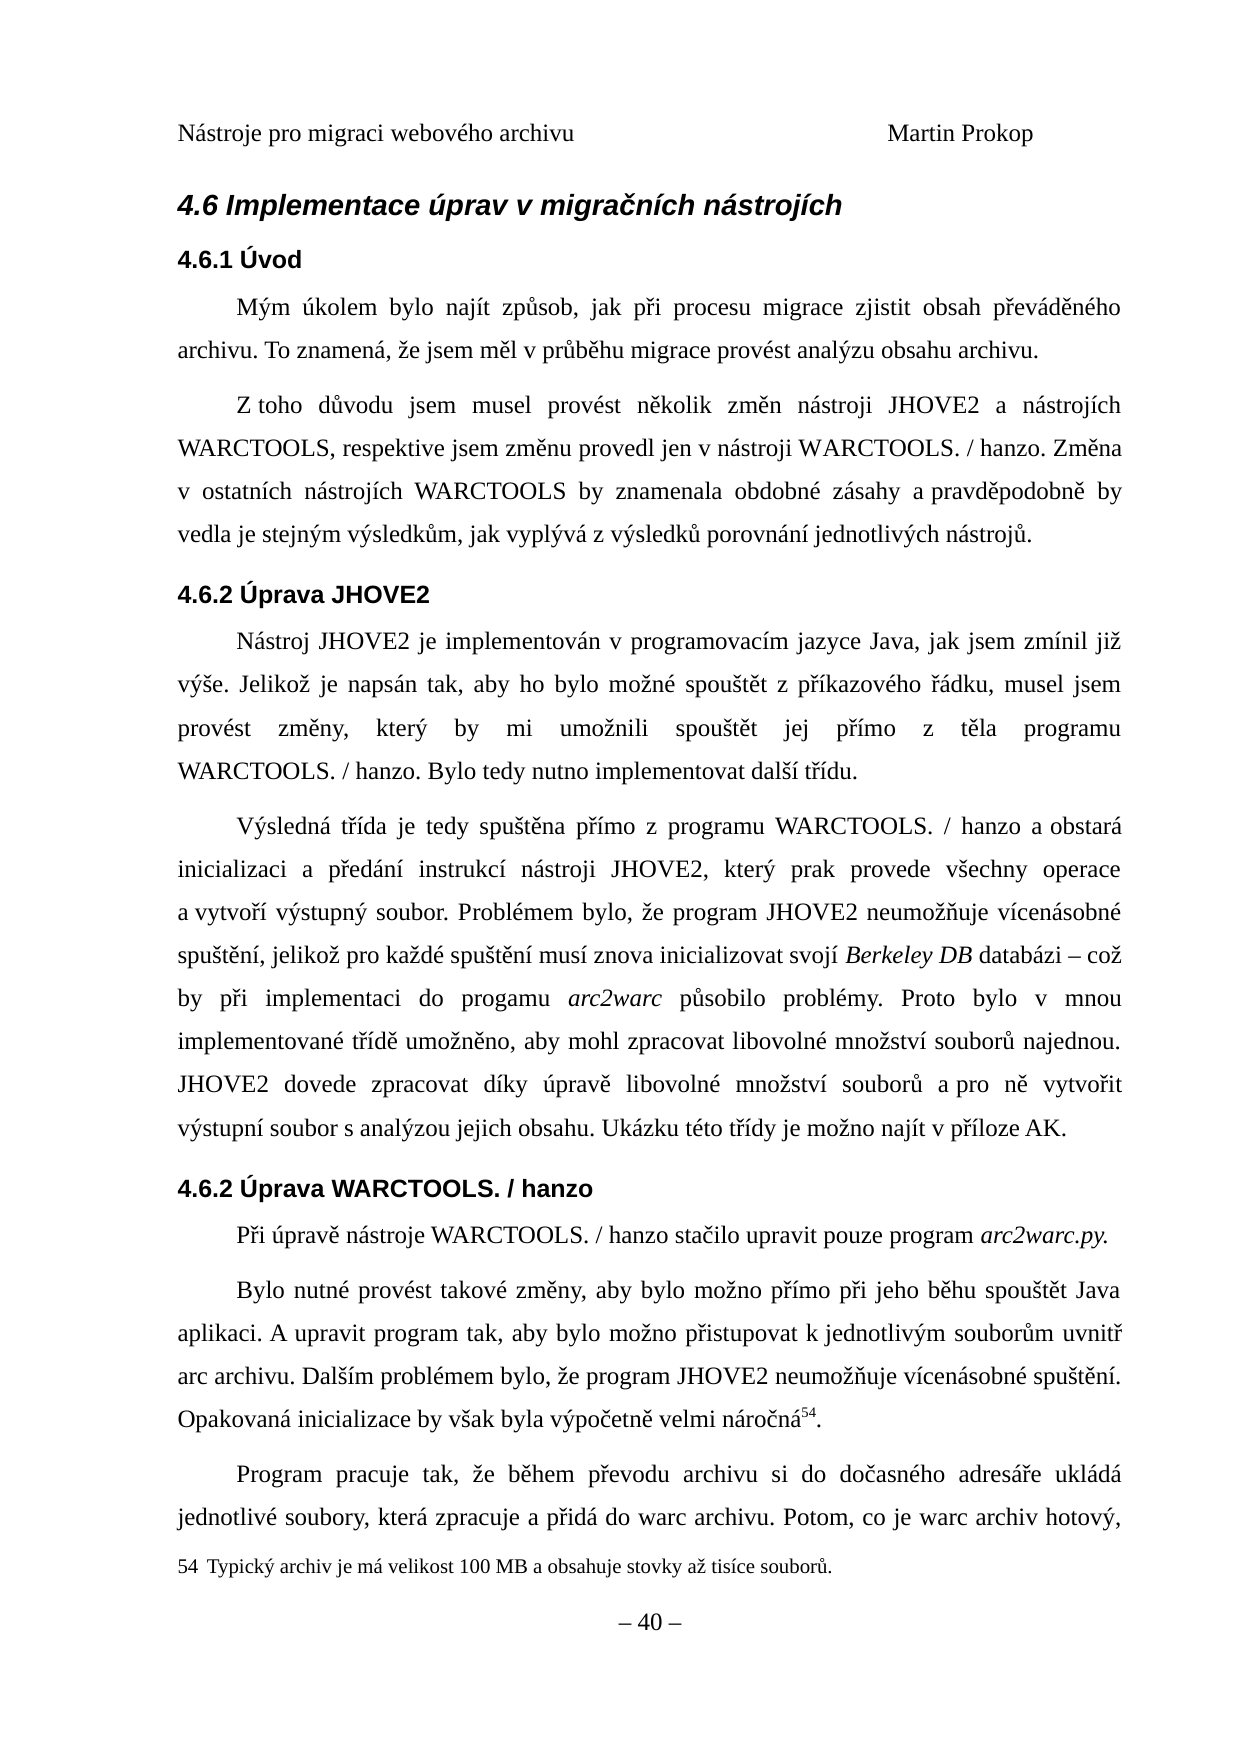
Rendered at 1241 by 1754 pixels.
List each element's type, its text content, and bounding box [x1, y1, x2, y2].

text Při úpravě nástroje WARCTOOLS. / hanzo stačilo upravit pouze program arc2warc.py. [177, 1220, 1122, 1249]
text Bylo nutné provést takové změny, aby bylo možno přímo při jeho běhu spouštět Java aplikaci. A upravit program tak, aby bylo možno přistupovat k jednotlivým souborům uvnitř arc archivu. Dalším problémem bylo, že program JHOVE2 neumožňuje vícenásobné spuštění. Opakovaná inicializace by však byla výpočetně velmi náročná. [177, 1275, 1122, 1433]
subtitle 4.6 Implementace úprav v migračních nástrojích [177, 188, 1122, 222]
text Program pracuje tak, že během převodu archivu si do dočasného adresáře ukládá jednotlivé soubory, která zpracuje a přidá do warc archivu. Potom, co je warc archiv hotový, [177, 1459, 1122, 1531]
text Typický archiv je má velikost 100 MB a obsahuje stovky až tisíce souborů. [177, 1553, 1122, 1578]
text Mým úkolem bylo najít způsob, jak při procesu migrace zjistit obsah převáděného archivu. To znamená, že jsem měl v průběhu migrace provést analýzu obsahu archivu. [177, 292, 1122, 363]
text Z toho důvodu jsem musel provést několik změn nástroji JHOVE2 a nástrojích WARCTOOLS, respektive jsem změnu provedl jen v nástroji WARCTOOLS. / hanzo. Změna v ostatních nástrojích WARCTOOLS by znamenala obdobné zásahy a pravděpodobně by vedla je stejným výsledkům, jak vyplývá z výsledků porovnání jednotlivých nástrojů. [177, 390, 1122, 548]
subtitle 4.6.1 Úvod [177, 245, 1122, 274]
text Výsledná třída je tedy spuštěna přímo z programu WARCTOOLS. / hanzo a obstará inicializaci a předání instrukcí nástroji JHOVE2, který prak provede všechny operace a vytvoří výstupný soubor. Problémem bylo, že program JHOVE2 neumožňuje vícenásobné spuštění, jelikož pro každé spuštění musí znova inicializovat svojí Berkeley DB databázi – což by při implementaci do progamu arc2warc působilo problémy. Proto bylo v mnou implementované třídě umožněno, aby mohl zpracovat libovolné množství souborů najednou. JHOVE2 dovede zpracovat díky úpravě libovolné množství souborů a pro ně vytvořit výstupní soubor s analýzou jejich obsahu. Ukázku této třídy je možno najít v příloze AK. [177, 811, 1122, 1141]
subtitle 4.6.2 Úprava JHOVE2 [177, 580, 1122, 609]
text Nástroj JHOVE2 je implementován v programovacím jazyce Java, jak jsem zmínil již výše. Jelikož je napsán tak, aby ho bylo možné spouštět z příkazového řádku, musel jsem provést změny, který by mi umožnili spouštět jej přímo z těla programu WARCTOOLS. / hanzo. Bylo tedy nutno implementovat další třídu. [177, 626, 1122, 784]
subtitle 4.6.2 Úprava WARCTOOLS. / hanzo [177, 1173, 1122, 1202]
